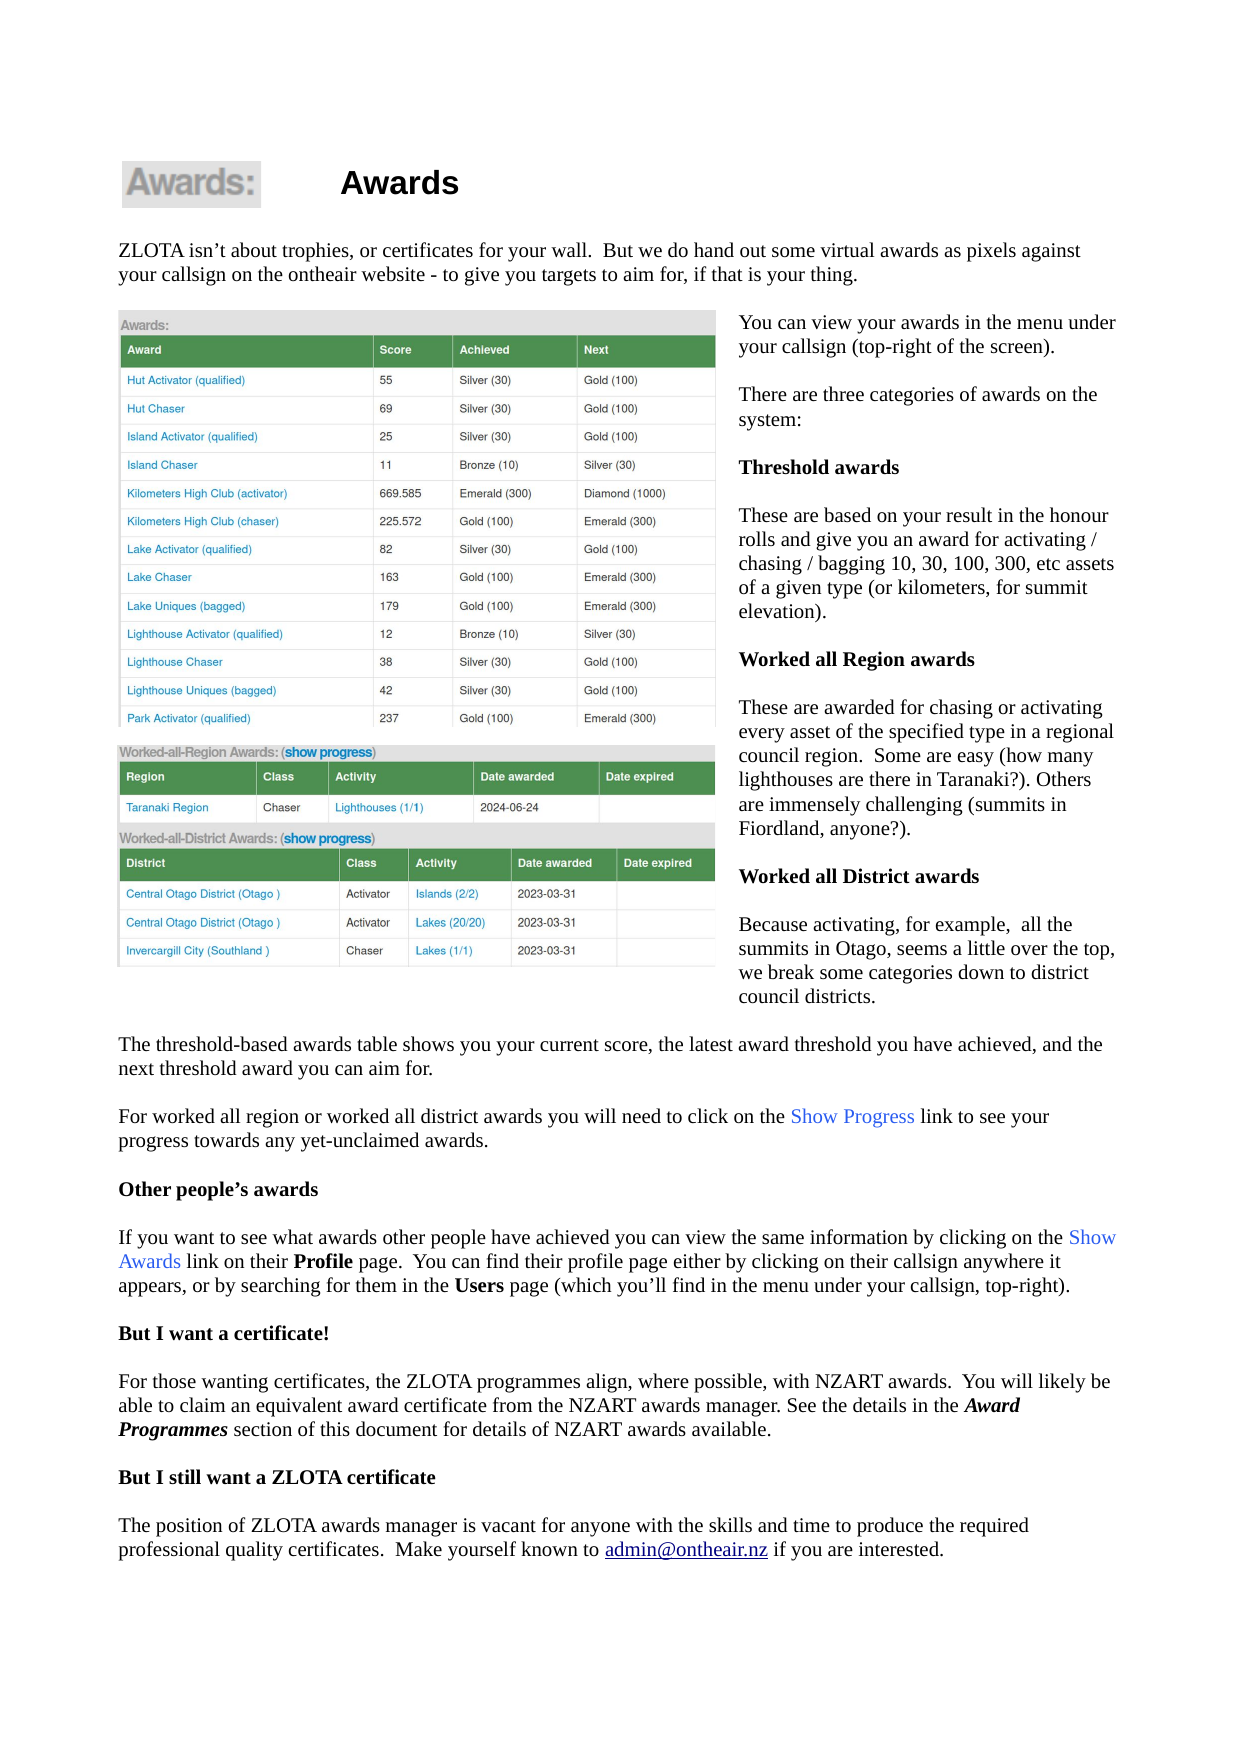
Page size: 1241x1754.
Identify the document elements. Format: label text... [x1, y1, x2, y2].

picture [118, 310, 716, 727]
text There are three categories of awards on the system: [738, 382, 1122, 431]
subtitle [118, 163, 122, 201]
picture [122, 161, 262, 208]
text Worked all Region awards [738, 647, 1122, 671]
text Threshold awards [738, 454, 1122, 479]
text Because activating, for example, all the summits in Otago, seems a little over the top, we break some categories down to district council districts. [738, 912, 1122, 1008]
text For those wanting certificates, the ZLOTA programmes align, where possible, with NZART awards. You will likely be able to claim an equivalent award certificate from the NZART awards manager. See the details in the Award Programmes section of this document for details of NZART awards available. [118, 1369, 1122, 1441]
text If you want to see what awards other people have achieved you can view the same information by clicking on the Show Awards link on their Profile page. You can find their profile page either by clicking on their callsign anywhere it appears, or by searching for them in the Users page (which you’ll find in the menu under your callsign, top-right). [118, 1224, 1122, 1297]
text For worked all region or worked all district awards you will need to click on the Show Progress link to see your progress towards any yet-unclaimed awards. [118, 1104, 1122, 1152]
text The threshold-based awards table shows you your current score, the latest award threshold you have achieved, and the next threshold award you can aim for. [118, 1032, 1122, 1080]
text These are awarded for chasing or activating every asset of the specified type in a regional council region. Some are easy (how many lighthouses are there in Taranaki?). Others are immensely challenging (summits in Fiordland, anyone?). [738, 695, 1122, 839]
text You can view your awards in the menu under your callsign (top-right of the screen). [738, 310, 1122, 358]
text But I still want a ZLOTA certificate [118, 1465, 1122, 1489]
picture [117, 745, 715, 967]
text But I want a certificate! [118, 1321, 1122, 1345]
text The position of ZLOTA awards manager is vacant for anyone with the skills and time to produce the required professional quality certificates. Make yourself known to admin@ontheair.nz if you are interested. [118, 1513, 1122, 1561]
text These are based on your result in the honour rolls and give you an award for activating / chasing / bagging 10, 30, 100, 300, etc assets of a given type (or kilometers, for summit elevation). [738, 503, 1122, 623]
text Worked all District awards [738, 864, 1122, 888]
text ZLOTA isn’t about trophies, or certificates for your wall. But we do hand out some virtual awards as pixels against your callsign on the ontheair website - to give you targets to aim for, if that is your thing. [118, 238, 1122, 286]
subtitle Awards [262, 163, 1122, 201]
text Other people’s awards [118, 1176, 1122, 1201]
